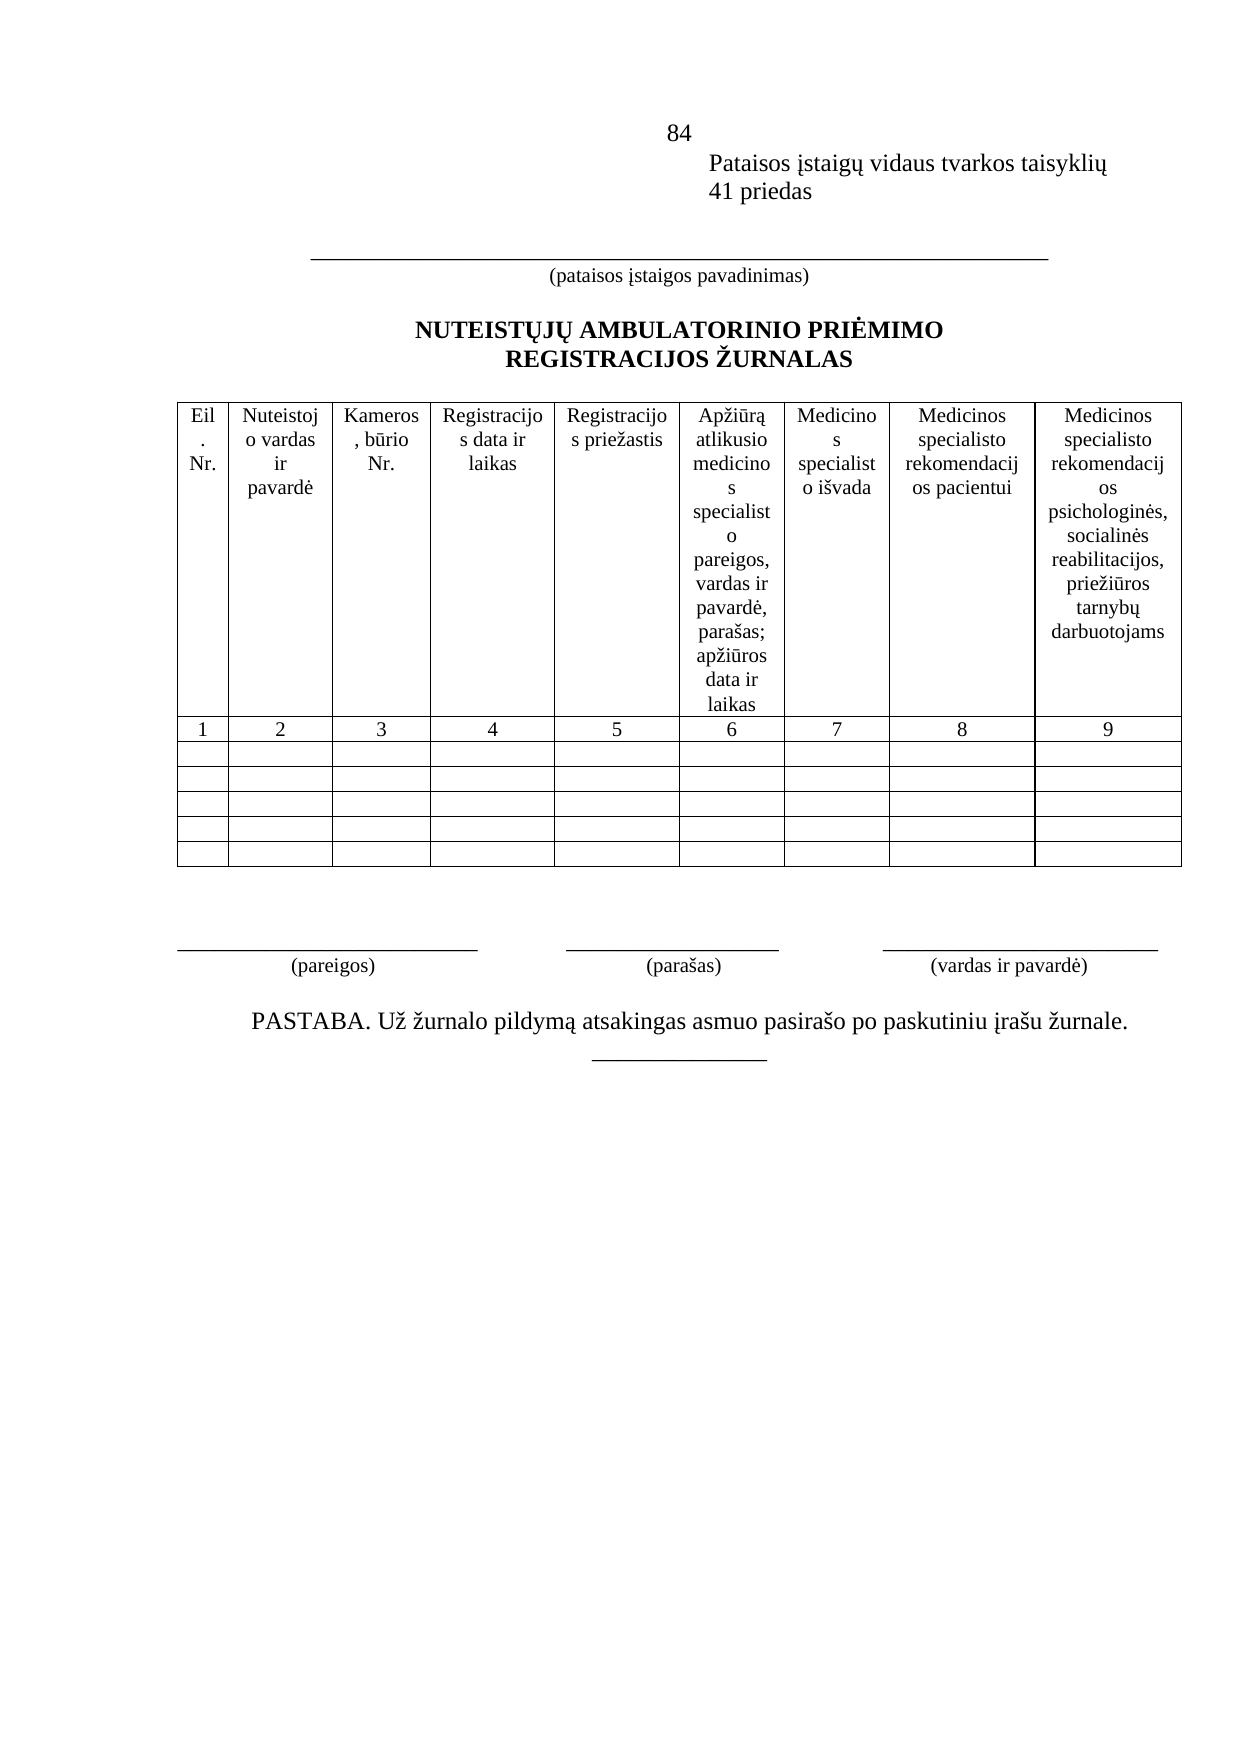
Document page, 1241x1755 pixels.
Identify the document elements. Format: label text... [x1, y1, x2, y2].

table_header Registracijos priežastis [555, 403, 679, 716]
table_cell [680, 742, 784, 766]
table_cell [890, 842, 1034, 866]
table_cell [890, 817, 1034, 841]
table_cell 5 [555, 717, 679, 741]
table_cell [1036, 767, 1181, 791]
text ___________________________________________________________ [177, 234, 1181, 263]
table_cell [555, 817, 679, 841]
table_cell [785, 842, 889, 866]
table_cell [1036, 817, 1181, 841]
table_cell [333, 767, 430, 791]
table_header Medicinos specialisto išvada [785, 403, 889, 716]
text REGISTRACIJOS ŽURNALAS [177, 344, 1181, 373]
table_cell [555, 842, 679, 866]
table_cell [785, 792, 889, 816]
table_cell [1036, 742, 1181, 766]
table_cell [178, 817, 228, 841]
table_cell 2 [229, 717, 332, 741]
text 41 priedas [177, 176, 1181, 205]
table_header Medicinos specialisto rekomendacijos pacientui [890, 403, 1034, 716]
table_header Registracijos data ir laikas [431, 403, 554, 716]
table_cell 8 [890, 717, 1034, 741]
table_cell [1036, 792, 1181, 816]
table_cell 1 [178, 717, 228, 741]
table_cell [890, 767, 1034, 791]
text ________________________ _________________ ______________________ [177, 925, 1181, 953]
table_cell 4 [431, 717, 554, 741]
table_cell [431, 767, 554, 791]
table_cell [333, 817, 430, 841]
table_cell [333, 842, 430, 866]
table_cell [785, 767, 889, 791]
table_cell [555, 742, 679, 766]
text PASTABA. Už žurnalo pildymą atsakingas asmuo pasirašo po paskutiniu įrašu žurnale. [177, 1006, 1181, 1035]
table_cell 6 [680, 717, 784, 741]
table_cell [680, 842, 784, 866]
text (pareigos) (parašas) (vardas ir pavardė) [177, 953, 1181, 977]
table_cell [431, 792, 554, 816]
table_cell [229, 817, 332, 841]
table_cell [890, 792, 1034, 816]
table_cell [333, 792, 430, 816]
table_cell [431, 842, 554, 866]
table_cell [1036, 842, 1181, 866]
table_cell [333, 742, 430, 766]
table_header Apžiūrą atlikusio medicinos specialisto pareigos, vardas ir pavardė, parašas; apžiūros data ir laikas [680, 403, 784, 716]
table_cell [229, 742, 332, 766]
table_cell [680, 792, 784, 816]
table_cell 7 [785, 717, 889, 741]
table_cell [785, 742, 889, 766]
table_cell [431, 817, 554, 841]
table_cell [680, 767, 784, 791]
table_cell [555, 767, 679, 791]
text (pataisos įstaigos pavadinimas) [177, 263, 1181, 287]
table_cell 3 [333, 717, 430, 741]
table_cell [890, 742, 1034, 766]
table_cell [178, 792, 228, 816]
table_cell [785, 817, 889, 841]
table_cell [178, 742, 228, 766]
table_cell [178, 767, 228, 791]
table_header Eil. Nr. [178, 403, 228, 716]
table_header Medicinos specialisto rekomendacijos psichologinės, socialinės reabilitacijos, priežiūros tarnybų darbuotojams [1036, 403, 1181, 716]
text NUTEISTŲJŲ AMBULATORINIO PRIĖMIMO [177, 315, 1181, 344]
table_cell [229, 792, 332, 816]
table_cell [178, 842, 228, 866]
table_cell [431, 742, 554, 766]
text Pataisos įstaigų vidaus tvarkos taisyklių [709, 148, 1181, 176]
table_cell [229, 767, 332, 791]
table_header Kameros, būrio Nr. [333, 403, 430, 716]
text ______________ [177, 1035, 1181, 1064]
table_cell [680, 817, 784, 841]
table_header Nuteistojo vardas ir pavardė [229, 403, 332, 716]
table_cell [555, 792, 679, 816]
table_cell [229, 842, 332, 866]
table_cell 9 [1036, 717, 1181, 741]
